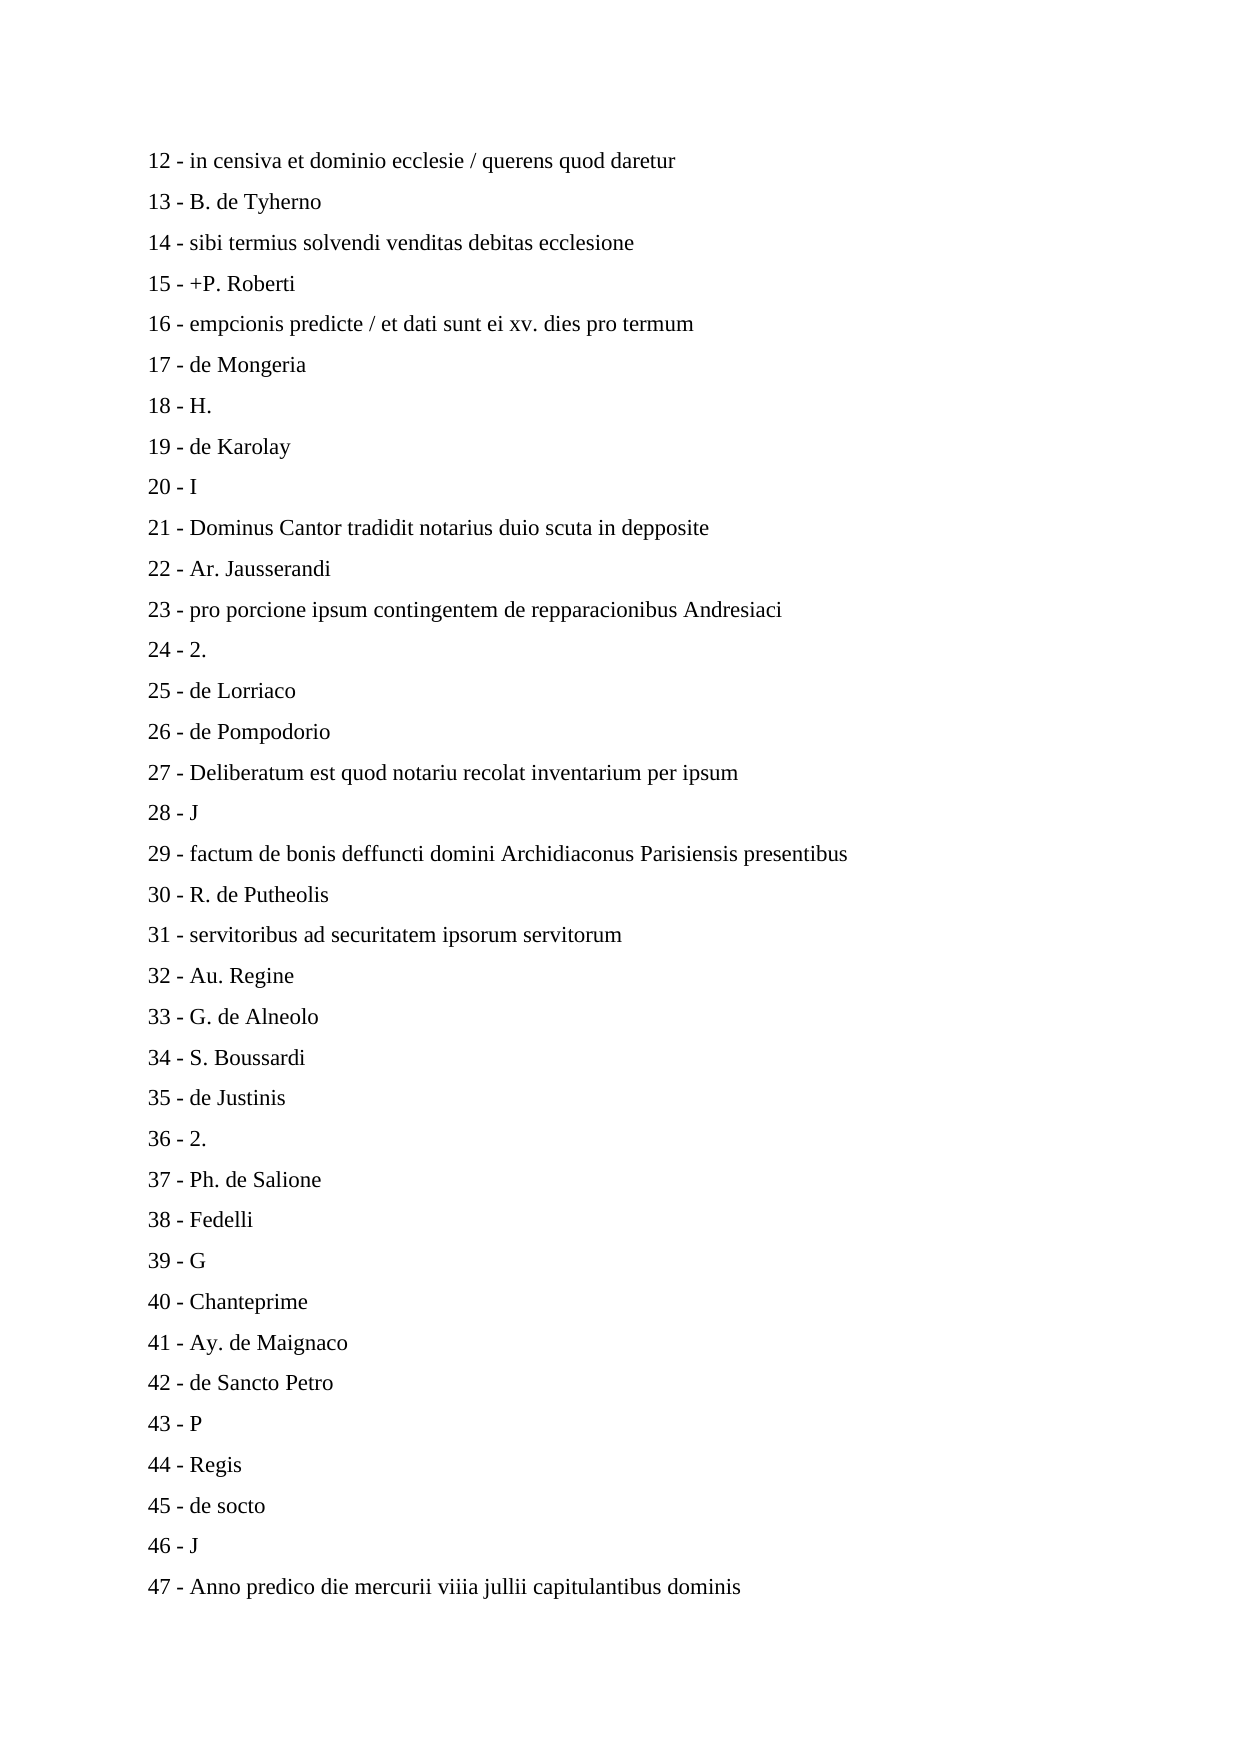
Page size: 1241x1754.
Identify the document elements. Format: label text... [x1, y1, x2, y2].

text 44 - Regis [148, 1451, 1093, 1477]
text 23 - pro porcione ipsum contingentem de repparacionibus Andresiaci [148, 596, 1093, 622]
text 22 - Ar. Jausserandi [148, 555, 1093, 581]
text 29 - factum de bonis deffuncti domini Archidiaconus Parisiensis presentibus [148, 840, 1093, 866]
text 37 - Ph. de Salione [148, 1166, 1093, 1192]
text 16 - empcionis predicte / et dati sunt ei xv. dies pro termum [148, 311, 1093, 337]
text 28 - J [148, 799, 1093, 826]
text 46 - J [148, 1532, 1093, 1559]
text 38 - Fedelli [148, 1207, 1093, 1233]
text 25 - de Lorriaco [148, 677, 1093, 703]
text 39 - G [148, 1247, 1093, 1274]
text 35 - de Justinis [148, 1084, 1093, 1111]
text 36 - 2. [148, 1125, 1093, 1151]
text 33 - G. de Alneolo [148, 1003, 1093, 1029]
text 20 - I [148, 473, 1093, 500]
text 34 - S. Boussardi [148, 1044, 1093, 1070]
text 40 - Chanteprime [148, 1288, 1093, 1314]
text 42 - de Sancto Petro [148, 1369, 1093, 1396]
text 47 - Anno predico die mercurii viiia jullii capitulantibus dominis [148, 1573, 1093, 1599]
text 41 - Ay. de Maignaco [148, 1329, 1093, 1355]
text 43 - P [148, 1410, 1093, 1437]
text 27 - Deliberatum est quod notariu recolat inventarium per ipsum [148, 758, 1093, 785]
text 13 - B. de Tyherno [148, 188, 1093, 215]
text 31 - servitoribus ad securitatem ipsorum servitorum [148, 921, 1093, 948]
text 32 - Au. Regine [148, 962, 1093, 988]
text 30 - R. de Putheolis [148, 881, 1093, 907]
text 12 - in censiva et dominio ecclesie / querens quod daretur [148, 148, 1093, 174]
text 14 - sibi termius solvendi venditas debitas ecclesione [148, 229, 1093, 255]
text 15 - +P. Roberti [148, 270, 1093, 296]
text 19 - de Karolay [148, 433, 1093, 459]
text 26 - de Pompodorio [148, 718, 1093, 744]
text 18 - H. [148, 392, 1093, 418]
text 45 - de socto [148, 1492, 1093, 1518]
text 21 - Dominus Cantor tradidit notarius duio scuta in depposite [148, 514, 1093, 541]
text 17 - de Mongeria [148, 351, 1093, 378]
text 24 - 2. [148, 636, 1093, 663]
